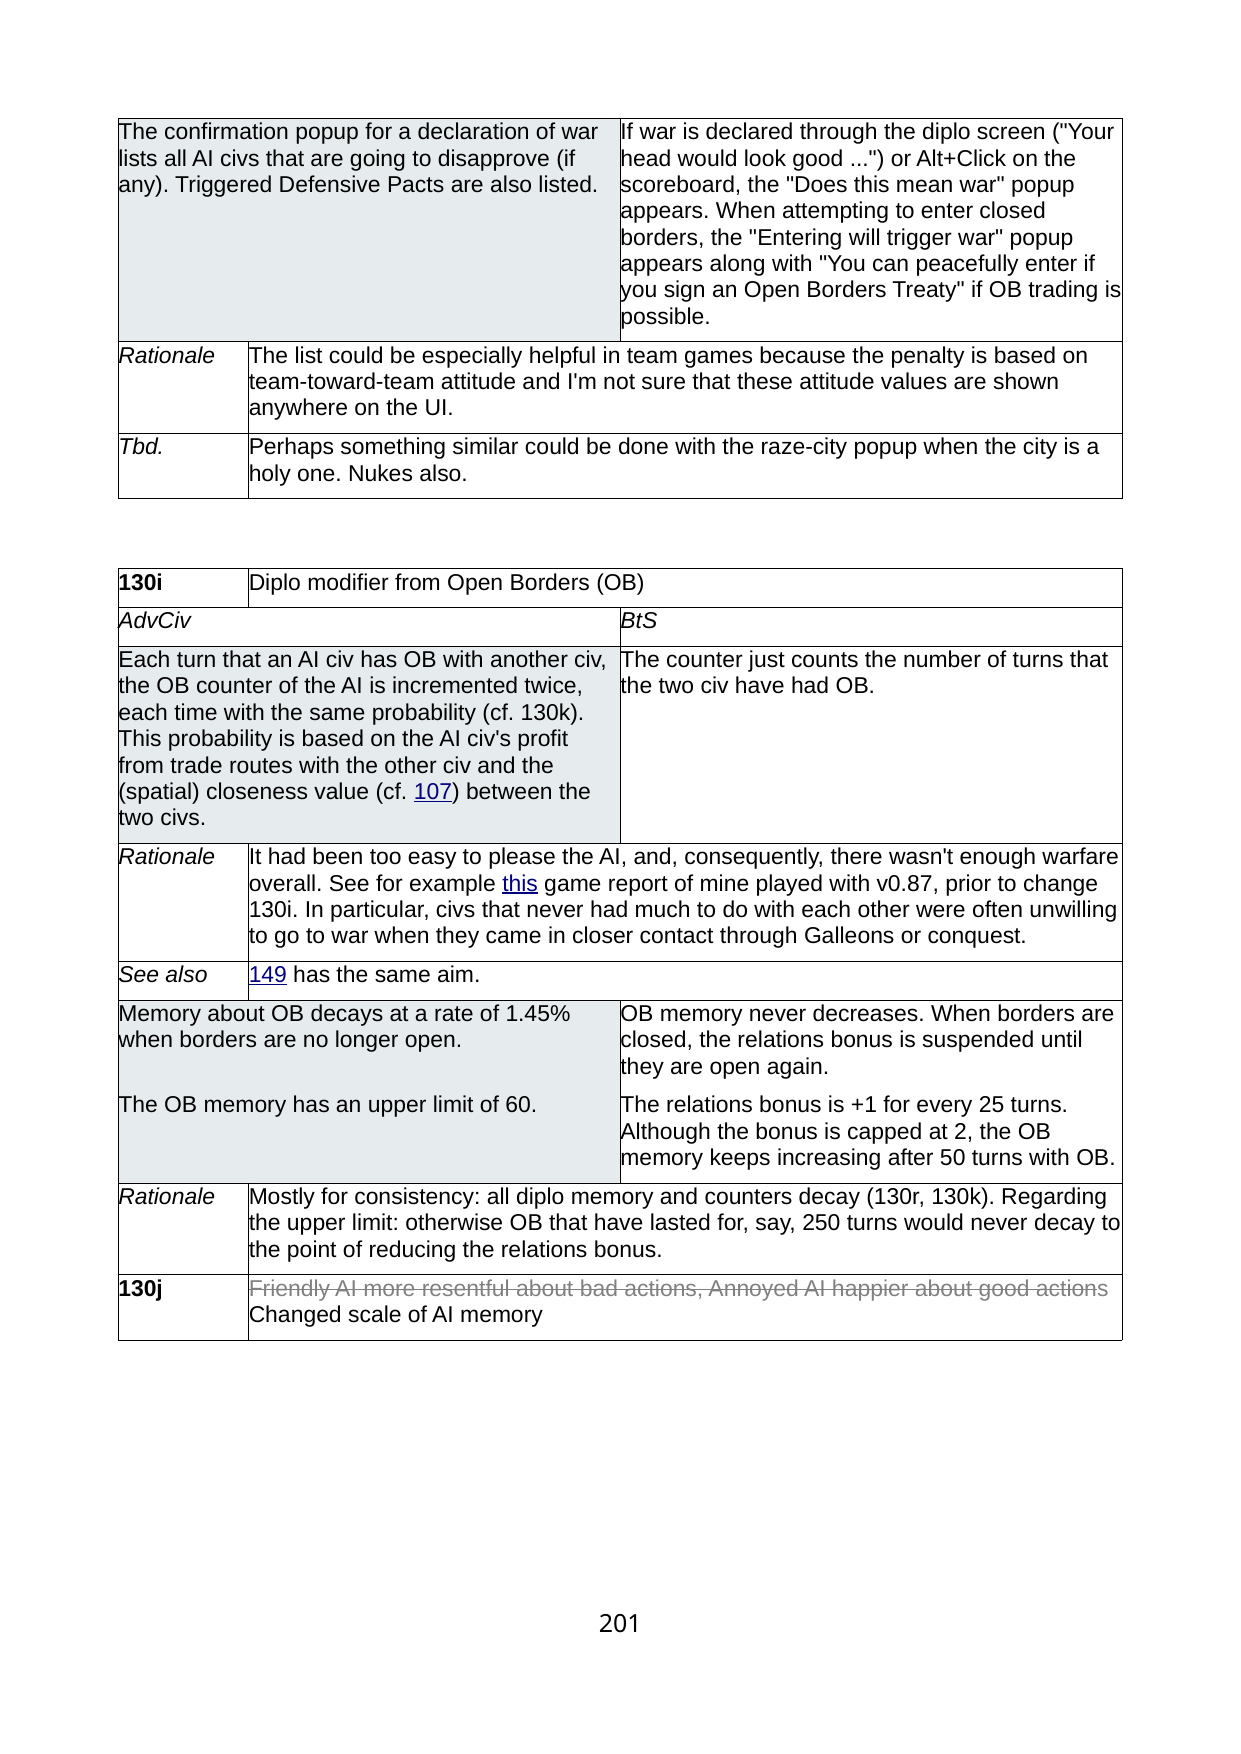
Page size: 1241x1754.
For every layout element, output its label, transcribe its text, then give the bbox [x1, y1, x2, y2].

table_cell See also [119, 962, 248, 1000]
table_cell Rationale [119, 342, 248, 433]
table_cell BtS [621, 608, 1122, 646]
table_cell Memory about OB decays at a rate of 1.45% when borders are no longer open. The OB memory has an upper limit of 60. [119, 1001, 620, 1183]
table_cell Rationale [119, 844, 248, 961]
table_cell Friendly AI more resentful about bad actions, Annoyed AI happier about good actions Changed scale of AI memory [249, 1275, 1122, 1339]
table_cell Each turn that an AI civ has OB with another civ, the OB counter of the AI is incremented twice, each time with the same probability (cf. 130k). This probability is based on the AI civ's profit from trade routes with the other civ and the (spatial) closeness value (cf. 107) between the two civs. [119, 647, 620, 843]
table_cell AdvCiv [119, 608, 620, 646]
table_cell Rationale [119, 1184, 248, 1274]
table_cell Tbd. [119, 434, 248, 498]
table_cell The list could be especially helpful in team games because the penalty is based on team-toward-team attitude and I'm not sure that these attitude values are shown anywhere on the UI. [249, 342, 1122, 433]
table_header Diplo modifier from Open Borders (OB) [249, 569, 1122, 607]
table_cell OB memory never decreases. When borders are closed, the relations bonus is suspended until they are open again. The relations bonus is +1 for every 25 turns. Although the bonus is capped at 2, the OB memory keeps increasing after 50 turns with OB. [621, 1001, 1122, 1183]
table_cell It had been too easy to please the AI, and, consequently, there wasn't enough warfare overall. See for example this game report of mine played with v0.87, prior to change 130i. In particular, civs that never had much to do with each other were often unwilling to go to war when they came in closer contact through Galleons or conquest. [249, 844, 1122, 961]
table_cell 130j [119, 1275, 248, 1339]
table_cell Perhaps something similar could be done with the raze-city popup when the city is a holy one. Nukes also. [249, 434, 1122, 498]
table_header 130i [119, 569, 248, 607]
table_cell 149 has the same aim. [249, 962, 1122, 1000]
table_cell The confirmation popup for a declaration of war lists all AI civs that are going to disapprove (if any). Triggered Defensive Pacts are also listed. [119, 119, 620, 341]
table_cell The counter just counts the number of turns that the two civ have had OB. [621, 647, 1122, 843]
table_cell If war is declared through the diplo screen ("Your head would look good ...") or Alt+Click on the scoreboard, the "Does this mean war" popup appears. When attempting to enter closed borders, the "Entering will trigger war" popup appears along with "You can peacefully enter if you sign an Open Borders Treaty" if OB trading is possible. [621, 119, 1122, 341]
table_cell Mostly for consistency: all diplo memory and counters decay (130r, 130k). Regarding the upper limit: otherwise OB that have lasted for, say, 250 turns would never decay to the point of reducing the relations bonus. [249, 1184, 1122, 1274]
